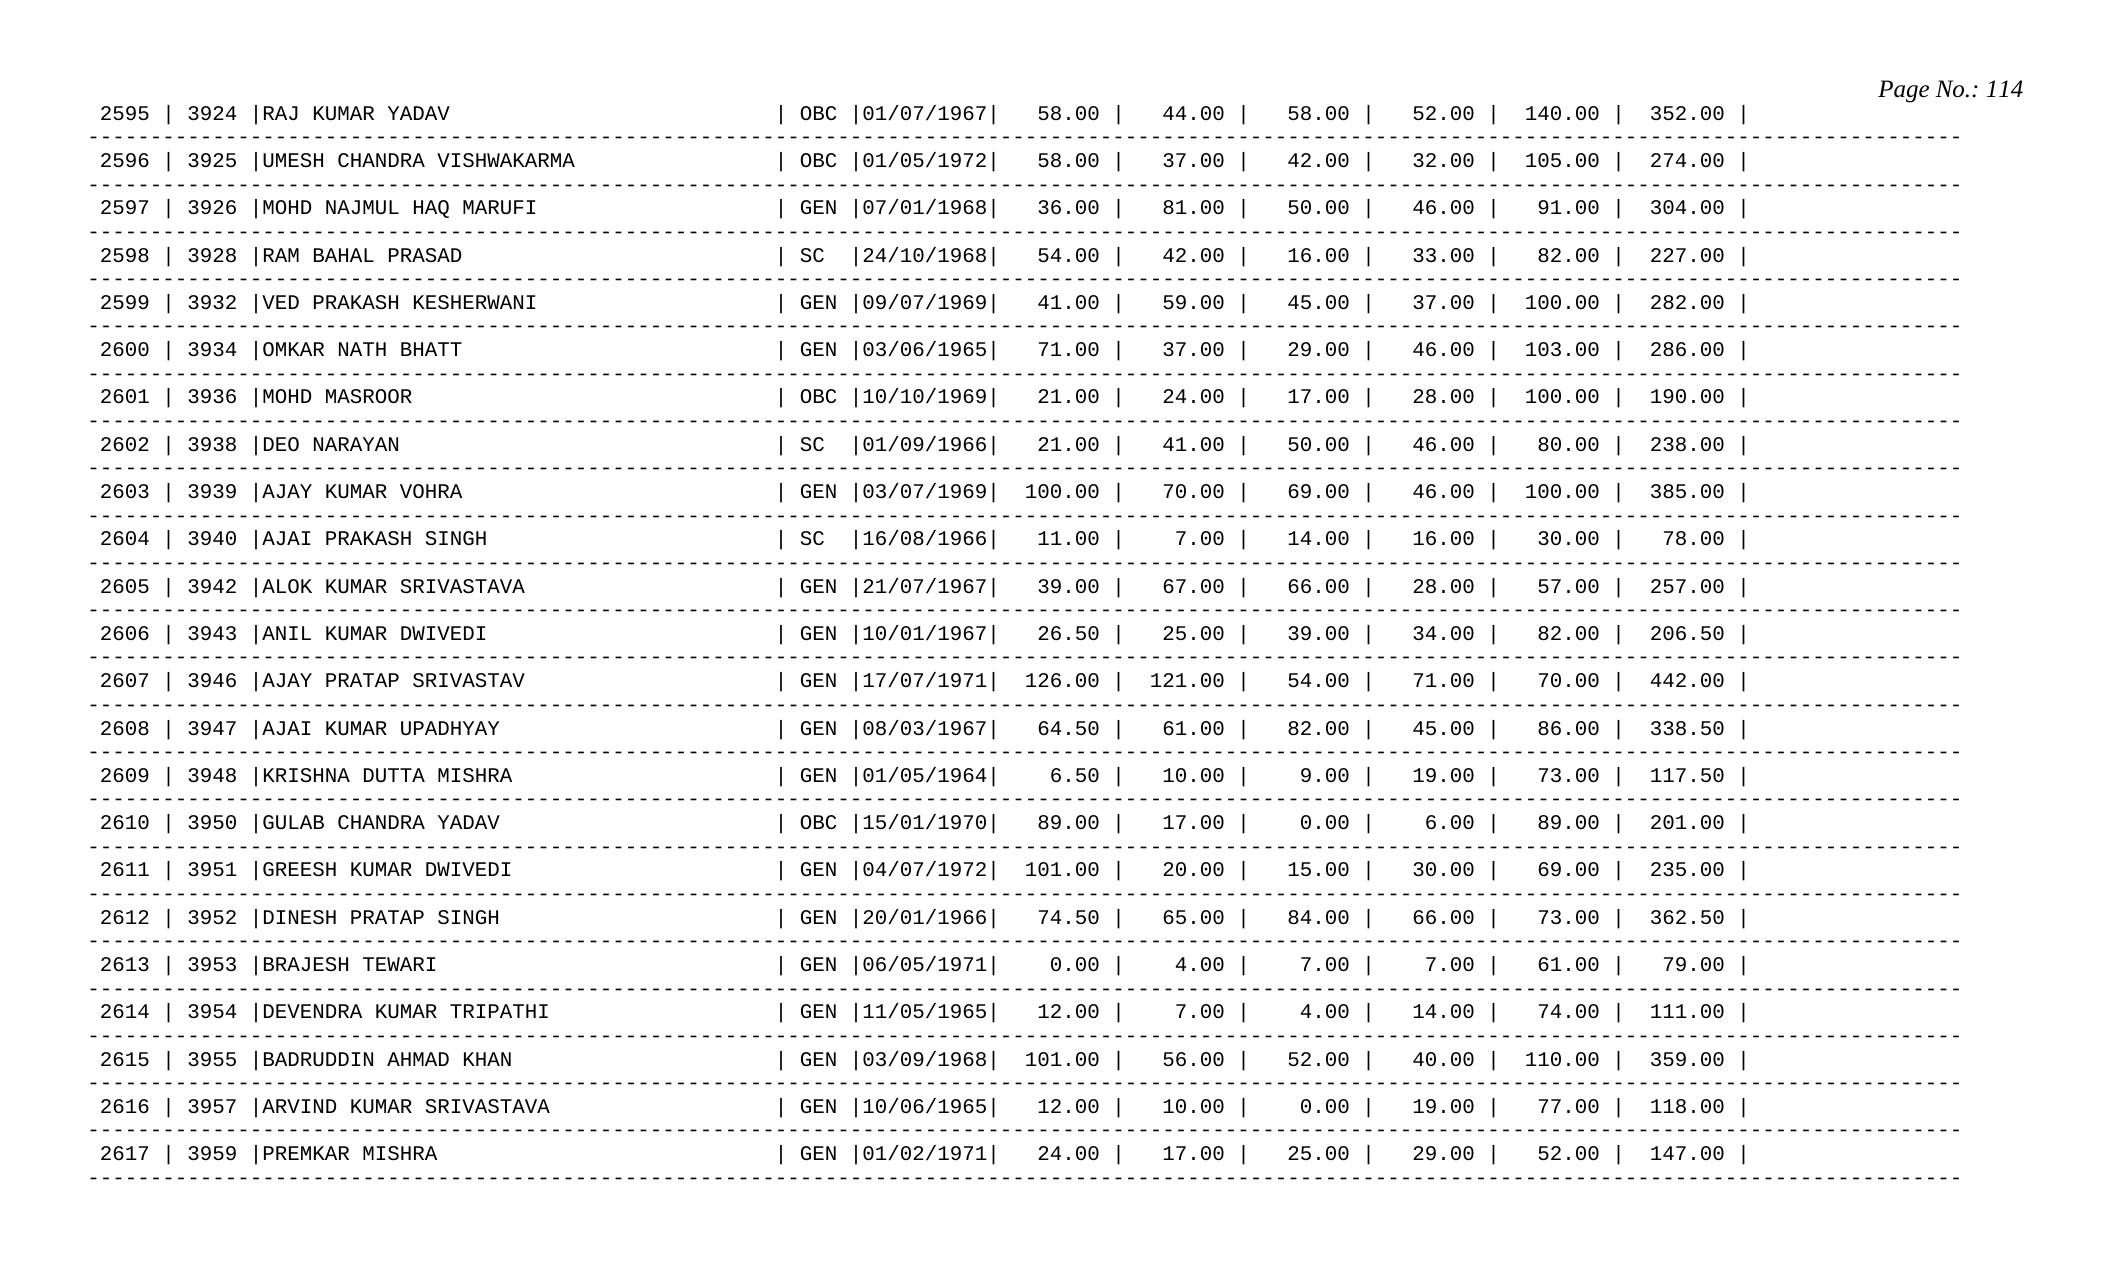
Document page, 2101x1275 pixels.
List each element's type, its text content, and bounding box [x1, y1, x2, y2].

text ------------------------------------------------------------------------------------------------------------------------------------------------------ [87, 694, 2025, 717]
text ------------------------------------------------------------------------------------------------------------------------------------------------------ [87, 647, 2025, 670]
text ------------------------------------------------------------------------------------------------------------------------------------------------------ [87, 788, 2025, 812]
text ------------------------------------------------------------------------------------------------------------------------------------------------------ [87, 363, 2025, 386]
text 2605 | 3942 |ALOK KUMAR SRIVASTAVA | GEN |21/07/1967| 39.00 | 67.00 | 66.00 | 28.00 | 57.00 | 257.00 | [87, 576, 2025, 599]
text ------------------------------------------------------------------------------------------------------------------------------------------------------ [87, 1119, 2025, 1143]
text 2608 | 3947 |AJAI KUMAR UPADHYAY | GEN |08/03/1967| 64.50 | 61.00 | 82.00 | 45.00 | 86.00 | 338.50 | [87, 717, 2025, 741]
text 2610 | 3950 |GULAB CHANDRA YADAV | OBC |15/01/1970| 89.00 | 17.00 | 0.00 | 6.00 | 89.00 | 201.00 | [87, 812, 2025, 836]
text 2597 | 3926 |MOHD NAJMUL HAQ MARUFI | GEN |07/01/1968| 36.00 | 81.00 | 50.00 | 46.00 | 91.00 | 304.00 | [87, 197, 2025, 221]
text 2617 | 3959 |PREMKAR MISHRA | GEN |01/02/1971| 24.00 | 17.00 | 25.00 | 29.00 | 52.00 | 147.00 | [87, 1143, 2025, 1167]
text ------------------------------------------------------------------------------------------------------------------------------------------------------ [87, 410, 2025, 434]
text ------------------------------------------------------------------------------------------------------------------------------------------------------ [87, 978, 2025, 1001]
text ------------------------------------------------------------------------------------------------------------------------------------------------------ [87, 883, 2025, 907]
text 2596 | 3925 |UMESH CHANDRA VISHWAKARMA | OBC |01/05/1972| 58.00 | 37.00 | 42.00 | 32.00 | 105.00 | 274.00 | [87, 150, 2025, 174]
text 2595 | 3924 |RAJ KUMAR YADAV | OBC |01/07/1967| 58.00 | 44.00 | 58.00 | 52.00 | 140.00 | 352.00 | [87, 103, 2025, 126]
text ------------------------------------------------------------------------------------------------------------------------------------------------------ [87, 1025, 2025, 1048]
text ------------------------------------------------------------------------------------------------------------------------------------------------------ [87, 457, 2025, 481]
text 2616 | 3957 |ARVIND KUMAR SRIVASTAVA | GEN |10/06/1965| 12.00 | 10.00 | 0.00 | 19.00 | 77.00 | 118.00 | [87, 1096, 2025, 1119]
text 2606 | 3943 |ANIL KUMAR DWIVEDI | GEN |10/01/1967| 26.50 | 25.00 | 39.00 | 34.00 | 82.00 | 206.50 | [87, 623, 2025, 647]
text 2609 | 3948 |KRISHNA DUTTA MISHRA | GEN |01/05/1964| 6.50 | 10.00 | 9.00 | 19.00 | 73.00 | 117.50 | [87, 765, 2025, 788]
text ------------------------------------------------------------------------------------------------------------------------------------------------------ [87, 268, 2025, 292]
text ------------------------------------------------------------------------------------------------------------------------------------------------------ [87, 552, 2025, 576]
text ------------------------------------------------------------------------------------------------------------------------------------------------------ [87, 741, 2025, 765]
text ------------------------------------------------------------------------------------------------------------------------------------------------------ [87, 1072, 2025, 1096]
text 2598 | 3928 |RAM BAHAL PRASAD | SC |24/10/1968| 54.00 | 42.00 | 16.00 | 33.00 | 82.00 | 227.00 | [87, 244, 2025, 268]
text 2600 | 3934 |OMKAR NATH BHATT | GEN |03/06/1965| 71.00 | 37.00 | 29.00 | 46.00 | 103.00 | 286.00 | [87, 339, 2025, 363]
text 2599 | 3932 |VED PRAKASH KESHERWANI | GEN |09/07/1969| 41.00 | 59.00 | 45.00 | 37.00 | 100.00 | 282.00 | [87, 292, 2025, 316]
text ------------------------------------------------------------------------------------------------------------------------------------------------------ [87, 174, 2025, 197]
text 2612 | 3952 |DINESH PRATAP SINGH | GEN |20/01/1966| 74.50 | 65.00 | 84.00 | 66.00 | 73.00 | 362.50 | [87, 907, 2025, 930]
text ------------------------------------------------------------------------------------------------------------------------------------------------------ [87, 505, 2025, 528]
text ------------------------------------------------------------------------------------------------------------------------------------------------------ [87, 836, 2025, 859]
text ------------------------------------------------------------------------------------------------------------------------------------------------------ [87, 126, 2025, 150]
text ------------------------------------------------------------------------------------------------------------------------------------------------------ [87, 599, 2025, 623]
text ------------------------------------------------------------------------------------------------------------------------------------------------------ [87, 221, 2025, 244]
text 2603 | 3939 |AJAY KUMAR VOHRA | GEN |03/07/1969| 100.00 | 70.00 | 69.00 | 46.00 | 100.00 | 385.00 | [87, 481, 2025, 505]
text 2607 | 3946 |AJAY PRATAP SRIVASTAV | GEN |17/07/1971| 126.00 | 121.00 | 54.00 | 71.00 | 70.00 | 442.00 | [87, 670, 2025, 694]
text ------------------------------------------------------------------------------------------------------------------------------------------------------ [87, 1167, 2025, 1190]
text 2601 | 3936 |MOHD MASROOR | OBC |10/10/1969| 21.00 | 24.00 | 17.00 | 28.00 | 100.00 | 190.00 | [87, 386, 2025, 410]
text 2602 | 3938 |DEO NARAYAN | SC |01/09/1966| 21.00 | 41.00 | 50.00 | 46.00 | 80.00 | 238.00 | [87, 434, 2025, 457]
text ------------------------------------------------------------------------------------------------------------------------------------------------------ [87, 316, 2025, 339]
text 2614 | 3954 |DEVENDRA KUMAR TRIPATHI | GEN |11/05/1965| 12.00 | 7.00 | 4.00 | 14.00 | 74.00 | 111.00 | [87, 1001, 2025, 1025]
text ------------------------------------------------------------------------------------------------------------------------------------------------------ [87, 930, 2025, 954]
text 2611 | 3951 |GREESH KUMAR DWIVEDI | GEN |04/07/1972| 101.00 | 20.00 | 15.00 | 30.00 | 69.00 | 235.00 | [87, 859, 2025, 883]
text 2604 | 3940 |AJAI PRAKASH SINGH | SC |16/08/1966| 11.00 | 7.00 | 14.00 | 16.00 | 30.00 | 78.00 | [87, 528, 2025, 552]
text 2615 | 3955 |BADRUDDIN AHMAD KHAN | GEN |03/09/1968| 101.00 | 56.00 | 52.00 | 40.00 | 110.00 | 359.00 | [87, 1048, 2025, 1072]
text 2613 | 3953 |BRAJESH TEWARI | GEN |06/05/1971| 0.00 | 4.00 | 7.00 | 7.00 | 61.00 | 79.00 | [87, 954, 2025, 978]
